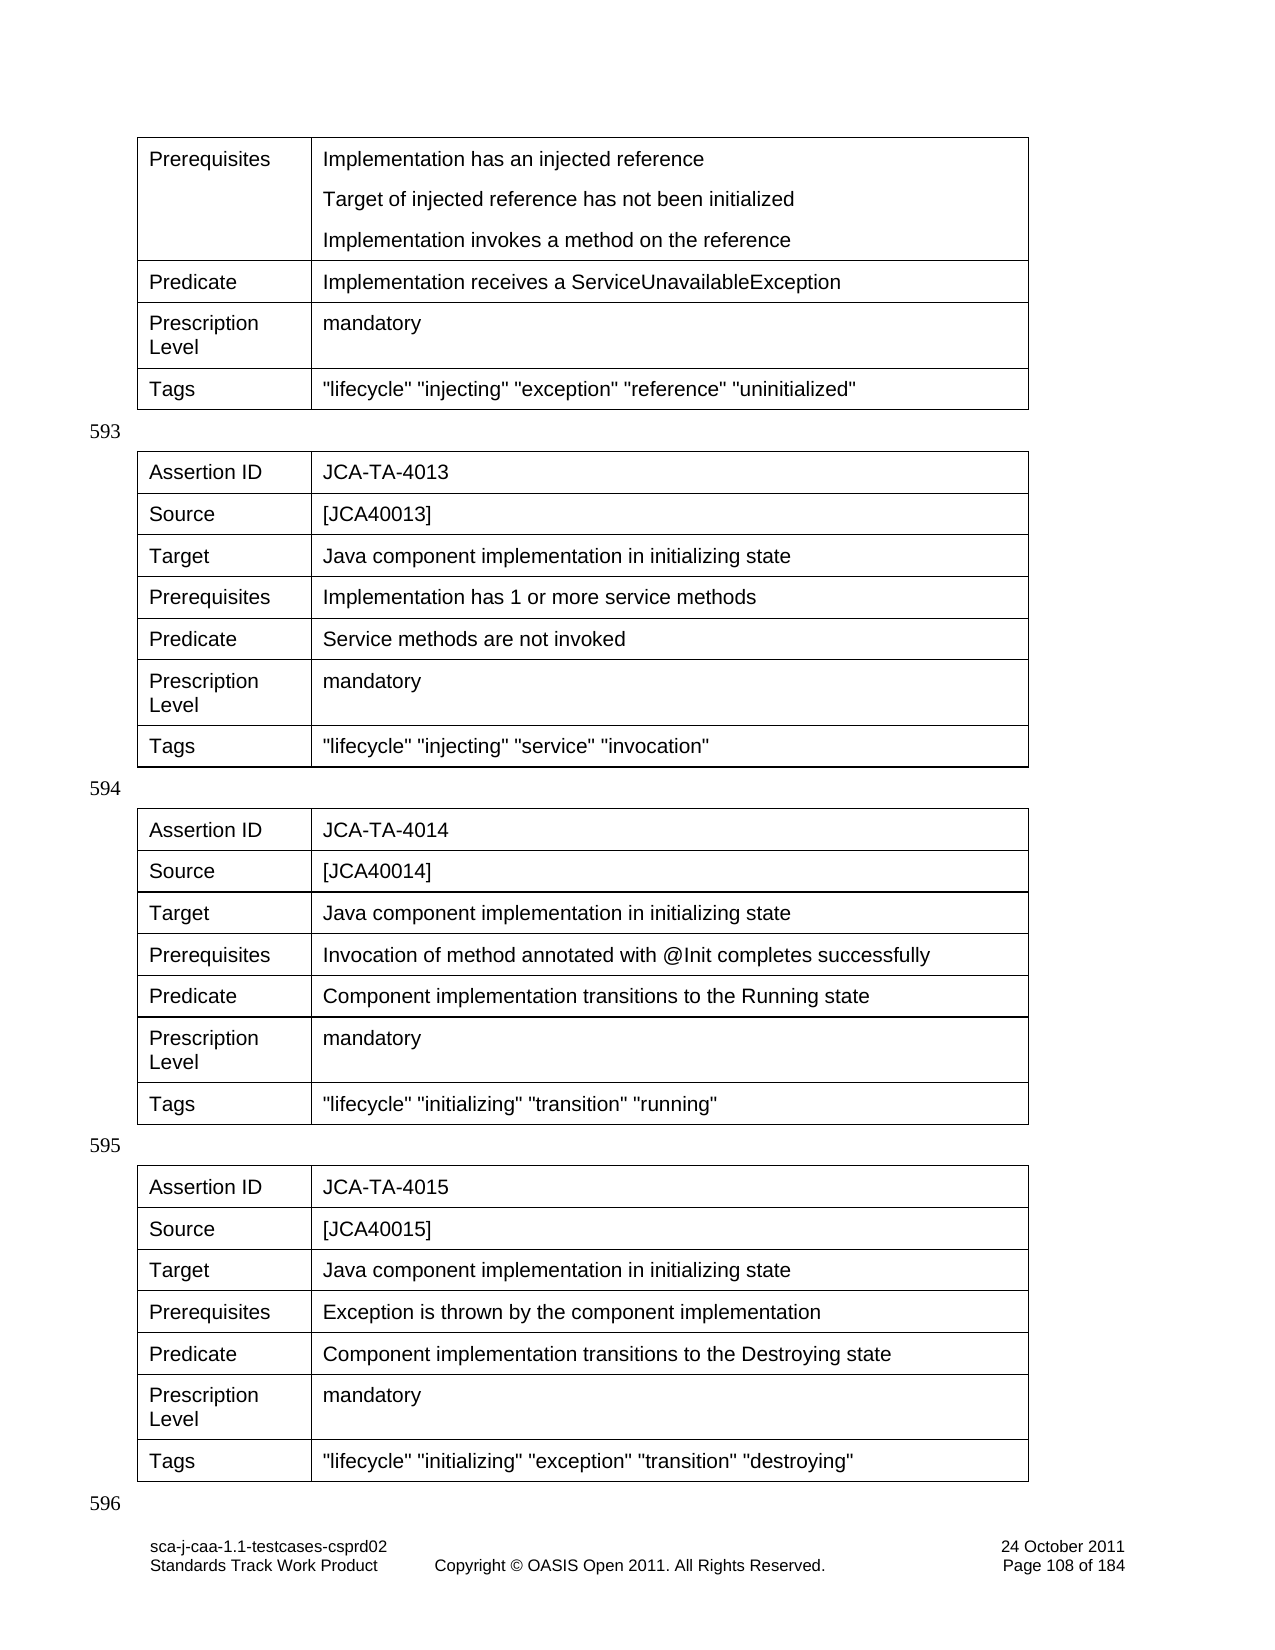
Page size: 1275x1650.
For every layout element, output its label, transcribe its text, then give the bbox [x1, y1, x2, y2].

table_cell "lifecycle" "initializing" "transition" "running" [312, 1083, 1028, 1124]
table_cell mandatory [312, 303, 1028, 367]
table_cell mandatory [312, 1018, 1028, 1082]
table_cell Predicate [138, 619, 311, 659]
table_cell "lifecycle" "injecting" "exception" "reference" "uninitialized" [312, 369, 1028, 409]
table_cell Predicate [138, 261, 311, 302]
table_cell Implementation has an injected reference Target of injected reference has not been initialized Implementation invokes a method on the reference [312, 138, 1028, 260]
table_cell Component implementation transitions to the Destroying state [312, 1333, 1028, 1374]
table_cell Prescription Level [138, 303, 311, 367]
table_cell "lifecycle" "injecting" "service" "invocation" [312, 726, 1028, 766]
table_cell Service methods are not invoked [312, 619, 1028, 659]
table_cell Prerequisites [138, 1291, 311, 1332]
table_cell Implementation has 1 or more service methods [312, 577, 1028, 617]
table_cell Prescription Level [138, 1018, 311, 1082]
table_header Assertion ID [138, 1166, 311, 1207]
table_cell Tags [138, 726, 311, 766]
table_cell "lifecycle" "initializing" "exception" "transition" "destroying" [312, 1440, 1028, 1481]
table_header JCA-TA-4014 [312, 809, 1028, 850]
table_cell Invocation of method annotated with @Init completes successfully [312, 934, 1028, 975]
table_cell Prerequisites [138, 934, 311, 975]
table_cell Prerequisites [138, 138, 311, 260]
table_cell Java component implementation in initializing state [312, 535, 1028, 576]
table_cell Java component implementation in initializing state [312, 1250, 1028, 1290]
table_cell Target [138, 893, 311, 933]
table_cell [JCA40013] [312, 494, 1028, 534]
table_header Assertion ID [138, 809, 311, 850]
table_cell Source [138, 851, 311, 891]
table_cell Exception is thrown by the component implementation [312, 1291, 1028, 1332]
table_cell Implementation receives a ServiceUnavailableException [312, 261, 1028, 302]
table_cell mandatory [312, 1375, 1028, 1439]
table_cell Predicate [138, 976, 311, 1016]
table_cell Tags [138, 1083, 311, 1124]
table_cell Tags [138, 369, 311, 409]
table_cell Prerequisites [138, 577, 311, 617]
table_cell Source [138, 494, 311, 534]
table_cell Tags [138, 1440, 311, 1481]
table_cell Prescription Level [138, 660, 311, 725]
table_header JCA-TA-4015 [312, 1166, 1028, 1207]
table_cell Java component implementation in initializing state [312, 893, 1028, 933]
table_cell Prescription Level [138, 1375, 311, 1439]
table_cell Target [138, 1250, 311, 1290]
table_header Assertion ID [138, 452, 311, 492]
table_cell Predicate [138, 1333, 311, 1374]
table_cell [JCA40014] [312, 851, 1028, 891]
table_cell [JCA40015] [312, 1208, 1028, 1249]
table_header JCA-TA-4013 [312, 452, 1028, 492]
table_cell Target [138, 535, 311, 576]
table_cell Component implementation transitions to the Running state [312, 976, 1028, 1016]
table_cell mandatory [312, 660, 1028, 725]
table_cell Source [138, 1208, 311, 1249]
